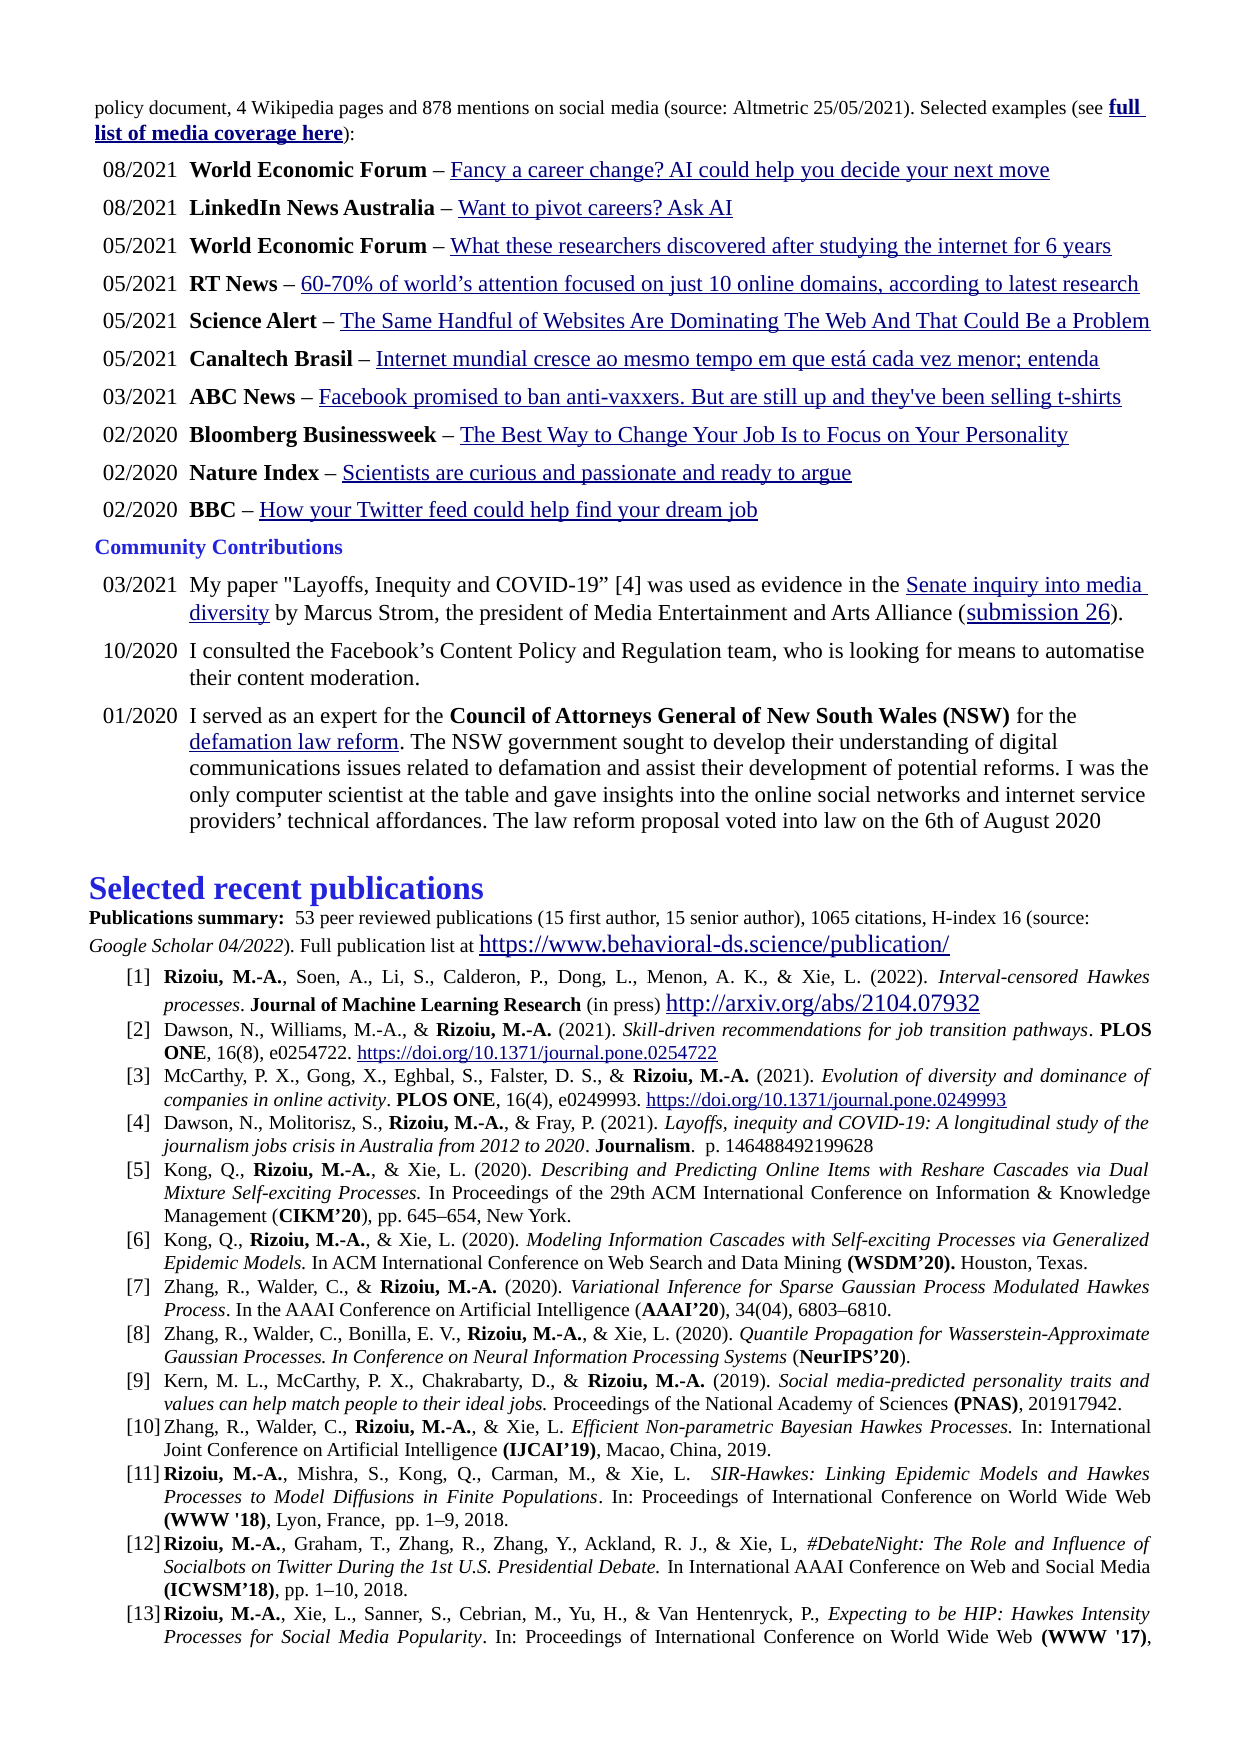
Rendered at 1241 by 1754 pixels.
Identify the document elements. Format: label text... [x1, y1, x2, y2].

table_cell 05/2021 [89, 264, 183, 302]
list Rizoiu, M.-A., Soen, A., Li, S., Calderon, P., Dong, L., Menon, A. K., & Xie, L. (2022). Interval-censored Hawkes processes. Journal of Machine Learning Research (in press) http://arxiv.org/abs/2104.07932 [126, 964, 1152, 1017]
table_cell I served as an expert for the Council of Attorneys General of New South Wales (NSW) for the defamation law reform. The NSW government sought to develop their understanding of digital communications issues related to defamation and assist their development of potential reforms. I was the only computer scientist at the table and gave insights into the online social networks and internet service providers’ technical affordances. The law reform proposal voted into law on the 6th of August 2020 [183, 696, 1164, 839]
table_cell LinkedIn News Australia – Want to pivot careers? Ask AI [183, 188, 1164, 226]
table_cell Nature Index – Scientists are curious and passionate and ready to argue [183, 453, 1164, 491]
table_cell 05/2021 [89, 340, 183, 377]
table_cell BBC – How your Twitter feed could help find your dream job [183, 491, 1164, 528]
table_cell 08/2021 [89, 150, 183, 188]
table_cell Bloomberg Businessweek – The Best Way to Change Your Job Is to Focus on Your Personality [183, 415, 1164, 453]
table_cell Community Contributions [89, 529, 1164, 565]
table_cell World Economic Forum – What these researchers discovered after studying the internet for 6 years [183, 226, 1164, 264]
table_cell Science Alert – The Same Handful of Websites Are Dominating The Web And That Could Be a Problem [183, 302, 1164, 339]
table_cell 08/2021 [89, 188, 183, 226]
text Publications summary: 53 peer reviewed publications (15 first author, 15 senior author), 1065 citations, H-index 16 (source: Google Scholar 04/2022). Full publication list at https://www.behavioral-ds.science/publication/ [88, 906, 1152, 958]
table_cell 02/2020 [89, 491, 183, 528]
table_cell 05/2021 [89, 302, 183, 339]
list McCarthy, P. X., Gong, X., Eghbal, S., Falster, D. S., & Rizoiu, M.-A. (2021). Evolution of diversity and dominance of companies in online activity. PLOS ONE, 16(4), e0249993. https://doi.org/10.1371/journal.pone.0249993 [126, 1063, 1152, 1110]
list Kong, Q., Rizoiu, M.-A., & Xie, L. (2020). Modeling Information Cascades with Self-exciting Processes via Generalized Epidemic Models. In ACM International Conference on Web Search and Data Mining (WSDM’20). Houston, Texas. [126, 1227, 1152, 1274]
list Zhang, R., Walder, C., Rizoiu, M.-A., & Xie, L. Efficient Non-parametric Bayesian Hawkes Processes. In: International Joint Conference on Artificial Intelligence (IJCAI’19), Macao, China, 2019. [126, 1414, 1152, 1461]
table_cell 10/2020 [89, 632, 183, 696]
list Kong, Q., Rizoiu, M.-A., & Xie, L. (2020). Describing and Predicting Online Items with Reshare Cascades via Dual Mixture Self-exciting Processes. In Proceedings of the 29th ACM International Conference on Information & Knowledge Management (CIKM’20), pp. 645–654, New York. [126, 1157, 1152, 1227]
table_cell 02/2020 [89, 415, 183, 453]
table_cell 02/2020 [89, 453, 183, 491]
table_cell My paper "Layoffs, Inequity and COVID-19” [4] was used as evidence in the Senate inquiry into media diversity by Marcus Strom, the president of Media Entertainment and Arts Alliance (submission 26). [183, 565, 1164, 632]
table_cell RT News – 60-70% of world’s attention focused on just 10 online domains, according to latest research [183, 264, 1164, 302]
list Rizoiu, M.-A., Graham, T., Zhang, R., Zhang, Y., Ackland, R. J., & Xie, L, #DebateNight: The Role and Influence of Socialbots on Twitter During the 1st U.S. Presidential Debate. In International AAAI Conference on Web and Social Media (ICWSM’18), pp. 1–10, 2018. [126, 1531, 1152, 1601]
table_cell I consulted the Facebook’s Content Policy and Regulation team, who is looking for means to automatise their content moderation. [183, 632, 1164, 696]
table_cell Canaltech Brasil – Internet mundial cresce ao mesmo tempo em que está cada vez menor; entenda [183, 340, 1164, 377]
table_cell 03/2021 [89, 565, 183, 632]
table_cell 01/2020 [89, 696, 183, 839]
list Zhang, R., Walder, C., Bonilla, E. V., Rizoiu, M.-A., & Xie, L. (2020). Quantile Propagation for Wasserstein-Approximate Gaussian Processes. In Conference on Neural Information Processing Systems (NeurIPS’20). [126, 1321, 1152, 1367]
list Zhang, R., Walder, C., & Rizoiu, M.-A. (2020). Variational Inference for Sparse Gaussian Process Modulated Hawkes Process. In the AAAI Conference on Artificial Intelligence (AAAI’20), 34(04), 6803–6810. [126, 1274, 1152, 1321]
table_cell World Economic Forum – Fancy a career change? AI could help you decide your next move [183, 150, 1164, 188]
list Dawson, N., Williams, M.-A., & Rizoiu, M.-A. (2021). Skill-driven recommendations for job transition pathways. PLOS ONE, 16(8), e0254722. https://doi.org/10.1371/journal.pone.0254722 [126, 1017, 1152, 1063]
list Dawson, N., Molitorisz, S., Rizoiu, M.-A., & Fray, P. (2021). Layoffs, inequity and COVID-19: A longitudinal study of the journalism jobs crisis in Australia from 2012 to 2020. Journalism. p. 146488492199628 [126, 1110, 1152, 1157]
list Rizoiu, M.-A., Xie, L., Sanner, S., Cebrian, M., Yu, H., & Van Hentenryck, P., Expecting to be HIP: Hawkes Intensity Processes for Social Media Popularity. In: Proceedings of International Conference on World Wide Web (WWW '17), [126, 1601, 1152, 1647]
text Selected recent publications [88, 868, 1152, 906]
table_cell policy document, 4 Wikipedia pages and 878 mentions on social media (source: Altmetric 25/05/2021). Selected examples (see full list of media coverage here): [89, 89, 1164, 150]
table_cell 03/2021 [89, 377, 183, 415]
list Kern, M. L., McCarthy, P. X., Chakrabarty, D., & Rizoiu, M.-A. (2019). Social media-predicted personality traits and values can help match people to their ideal jobs. Proceedings of the National Academy of Sciences (PNAS), 201917942. [126, 1367, 1152, 1414]
table_cell ABC News – Facebook promised to ban anti-vaxxers. But are still up and they've been selling t-shirts [183, 377, 1164, 415]
table_cell 05/2021 [89, 226, 183, 264]
list Rizoiu, M.-A., Mishra, S., Kong, Q., Carman, M., & Xie, L. SIR-Hawkes: Linking Epidemic Models and Hawkes Processes to Model Diffusions in Finite Populations. In: Proceedings of International Conference on World Wide Web (WWW '18), Lyon, France, pp. 1–9, 2018. [126, 1461, 1152, 1531]
